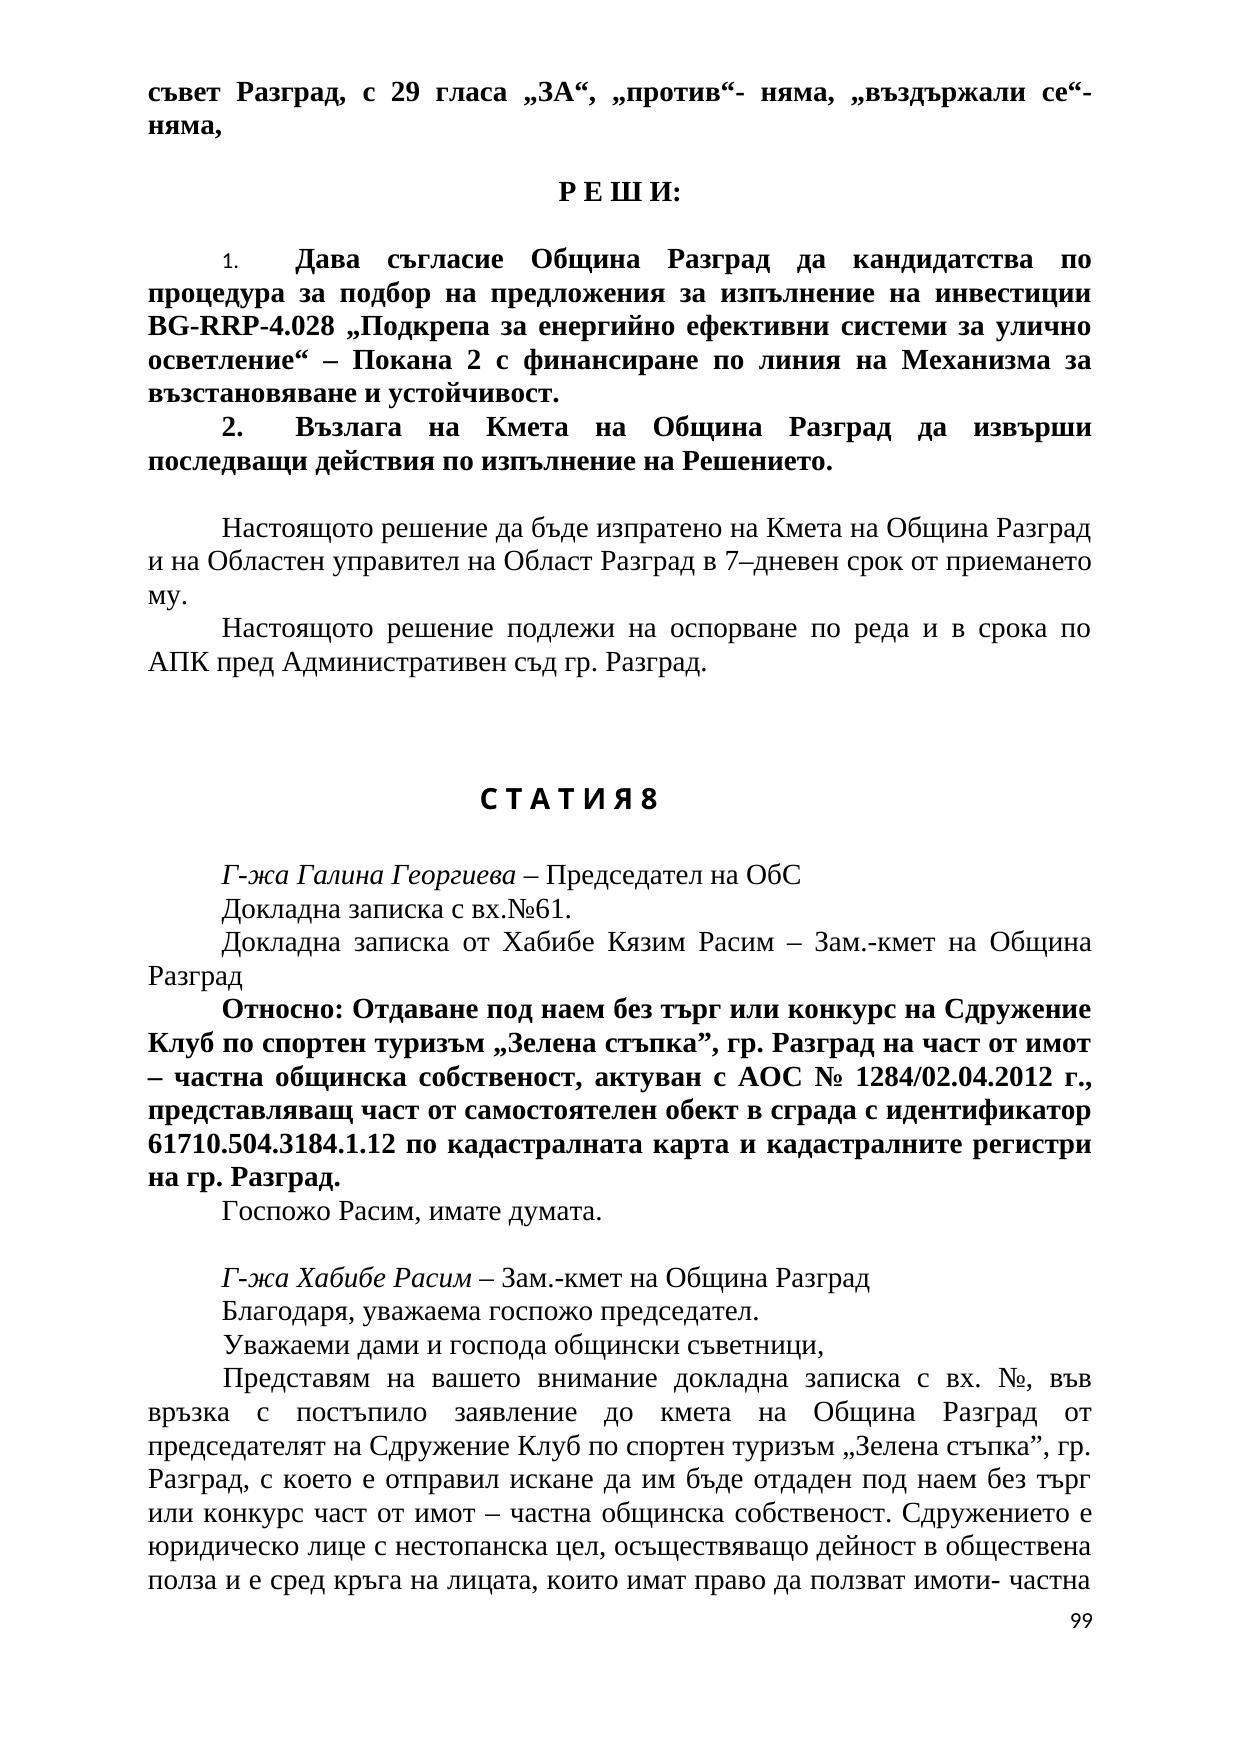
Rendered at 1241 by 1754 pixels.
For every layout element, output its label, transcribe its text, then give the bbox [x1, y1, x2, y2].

text Докладна записка от Хабибе Кязим Расим – Зам.-кмет на Община Разград [148, 924, 1093, 992]
text Г-жа Галина Георгиева – Председател на ОбС [148, 857, 1093, 891]
text Г-жа Хабибе Расим – Зам.-кмет на Община Разград [148, 1260, 1093, 1293]
list Дава съгласие Община Разград да кандидатства по процедура за подбор на предложения за изпълнение на инвестиции BG-RRP-4.028 „Подкрепа за енергийно ефективни системи за улично осветление“ – Покана 2 с финансиране по линия на Механизма за възстановяване и устойчивост. [148, 241, 1093, 409]
text Р Е Ш И: [148, 174, 1093, 208]
text Относно: Отдаване под наем без търг или конкурс на Сдружение Клуб по спортен туризъм „Зелена стъпка”, гр. Разград на част от имот – частна общинска собственост, актуван с АОС № 1284/02.04.2012 г., представляващ част от самостоятелен обект в сграда с идентификатор 61710.504.3184.1.12 по кадастралната карта и кадастралните регистри на гр. Разград. [148, 992, 1093, 1193]
text Госпожо Расим, имате думата. [148, 1193, 1093, 1226]
text Докладна записка с вх.№61. [148, 891, 1093, 924]
text съвет Разград, с 29 гласа „ЗА“, „против“- няма, „въздържали се“- няма, [148, 74, 1093, 141]
list Възлага на Кмета на Община Разград да извърши последващи действия по изпълнение на Решението. [148, 409, 1093, 476]
text Настоящото решение подлежи на оспорване по реда и в срока по АПК пред Административен съд гр. Разград. [148, 610, 1093, 677]
text С Т А Т И Я 8 [148, 778, 1093, 818]
text Настоящото решение да бъде изпратено на Кмета на Община Разград и на Областен управител на Област Разград в 7–дневен срок от приемането му. [148, 510, 1093, 610]
text Благодаря, уважаема госпожо председател. [148, 1293, 1093, 1327]
text Уважаеми дами и господа общински съветници, [148, 1327, 1093, 1361]
text Представям на вашето внимание докладна записка с вх. №, във връзка с постъпило заявление до кмета на Община Разград от председателят на Сдружение Клуб по спортен туризъм „Зелена стъпка”, гр. Разград, с което е отправил искане да им бъде отдаден под наем без търг или конкурс част от имот – частна общинска собственост. Сдружението е юридическо лице с нестопанска цел, осъществяващо дейност в обществена полза и е сред кръга на лицата, които имат право да ползват имоти- частна [148, 1361, 1093, 1595]
